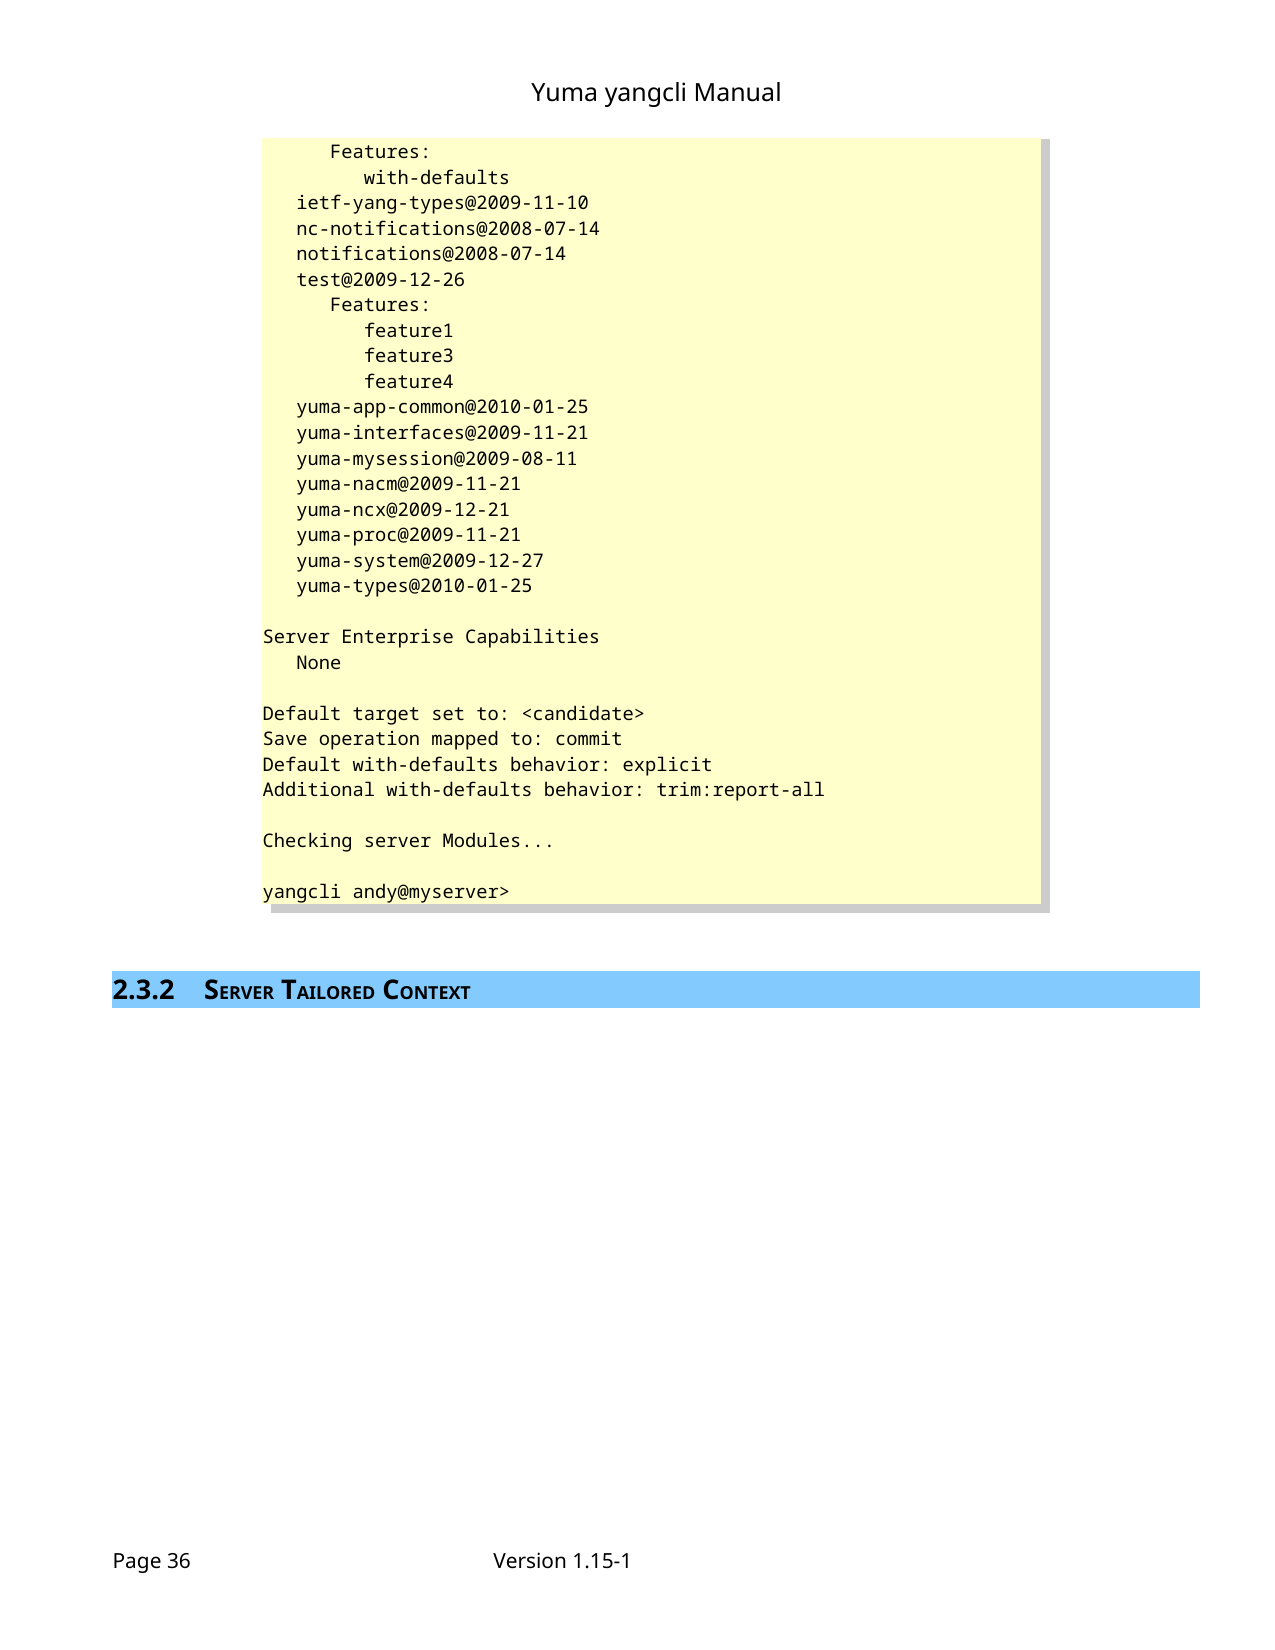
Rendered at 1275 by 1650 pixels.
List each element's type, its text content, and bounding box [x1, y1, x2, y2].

text yuma-system@2009-12-27 [262, 547, 1041, 572]
text Save operation mapped to: commit [262, 726, 1041, 751]
text nc-notifications@2008-07-14 [262, 215, 1041, 241]
text notifications@2008-07-14 [262, 241, 1041, 266]
text feature3 [262, 343, 1041, 368]
text None [262, 649, 1041, 674]
text yangcli andy@myserver> [262, 879, 1041, 904]
text yuma-interfaces@2009-11-21 [262, 419, 1041, 445]
text Default with-defaults behavior: explicit [262, 751, 1041, 777]
text yuma-ncx@2009-12-21 [262, 496, 1041, 521]
text Features: [262, 292, 1041, 317]
text feature4 [262, 368, 1041, 394]
text yuma-mysession@2009-08-11 [262, 445, 1041, 470]
text with-defaults [262, 164, 1041, 189]
text Server Enterprise Capabilities [262, 623, 1041, 649]
subtitle Server Tailored Context [112, 971, 1200, 1008]
text yuma-proc@2009-11-21 [262, 521, 1041, 547]
text test@2009-12-26 [262, 266, 1041, 292]
text Checking server Modules... [262, 828, 1041, 853]
text yuma-nacm@2009-11-21 [262, 470, 1041, 496]
text Default target set to: <candidate> [262, 700, 1041, 726]
text Additional with-defaults behavior: trim:report-all [262, 777, 1041, 802]
text feature1 [262, 317, 1041, 343]
text ietf-yang-types@2009-11-10 [262, 189, 1041, 215]
text Features: [262, 138, 1041, 164]
text yuma-types@2010-01-25 [262, 572, 1041, 598]
text yuma-app-common@2010-01-25 [262, 394, 1041, 419]
